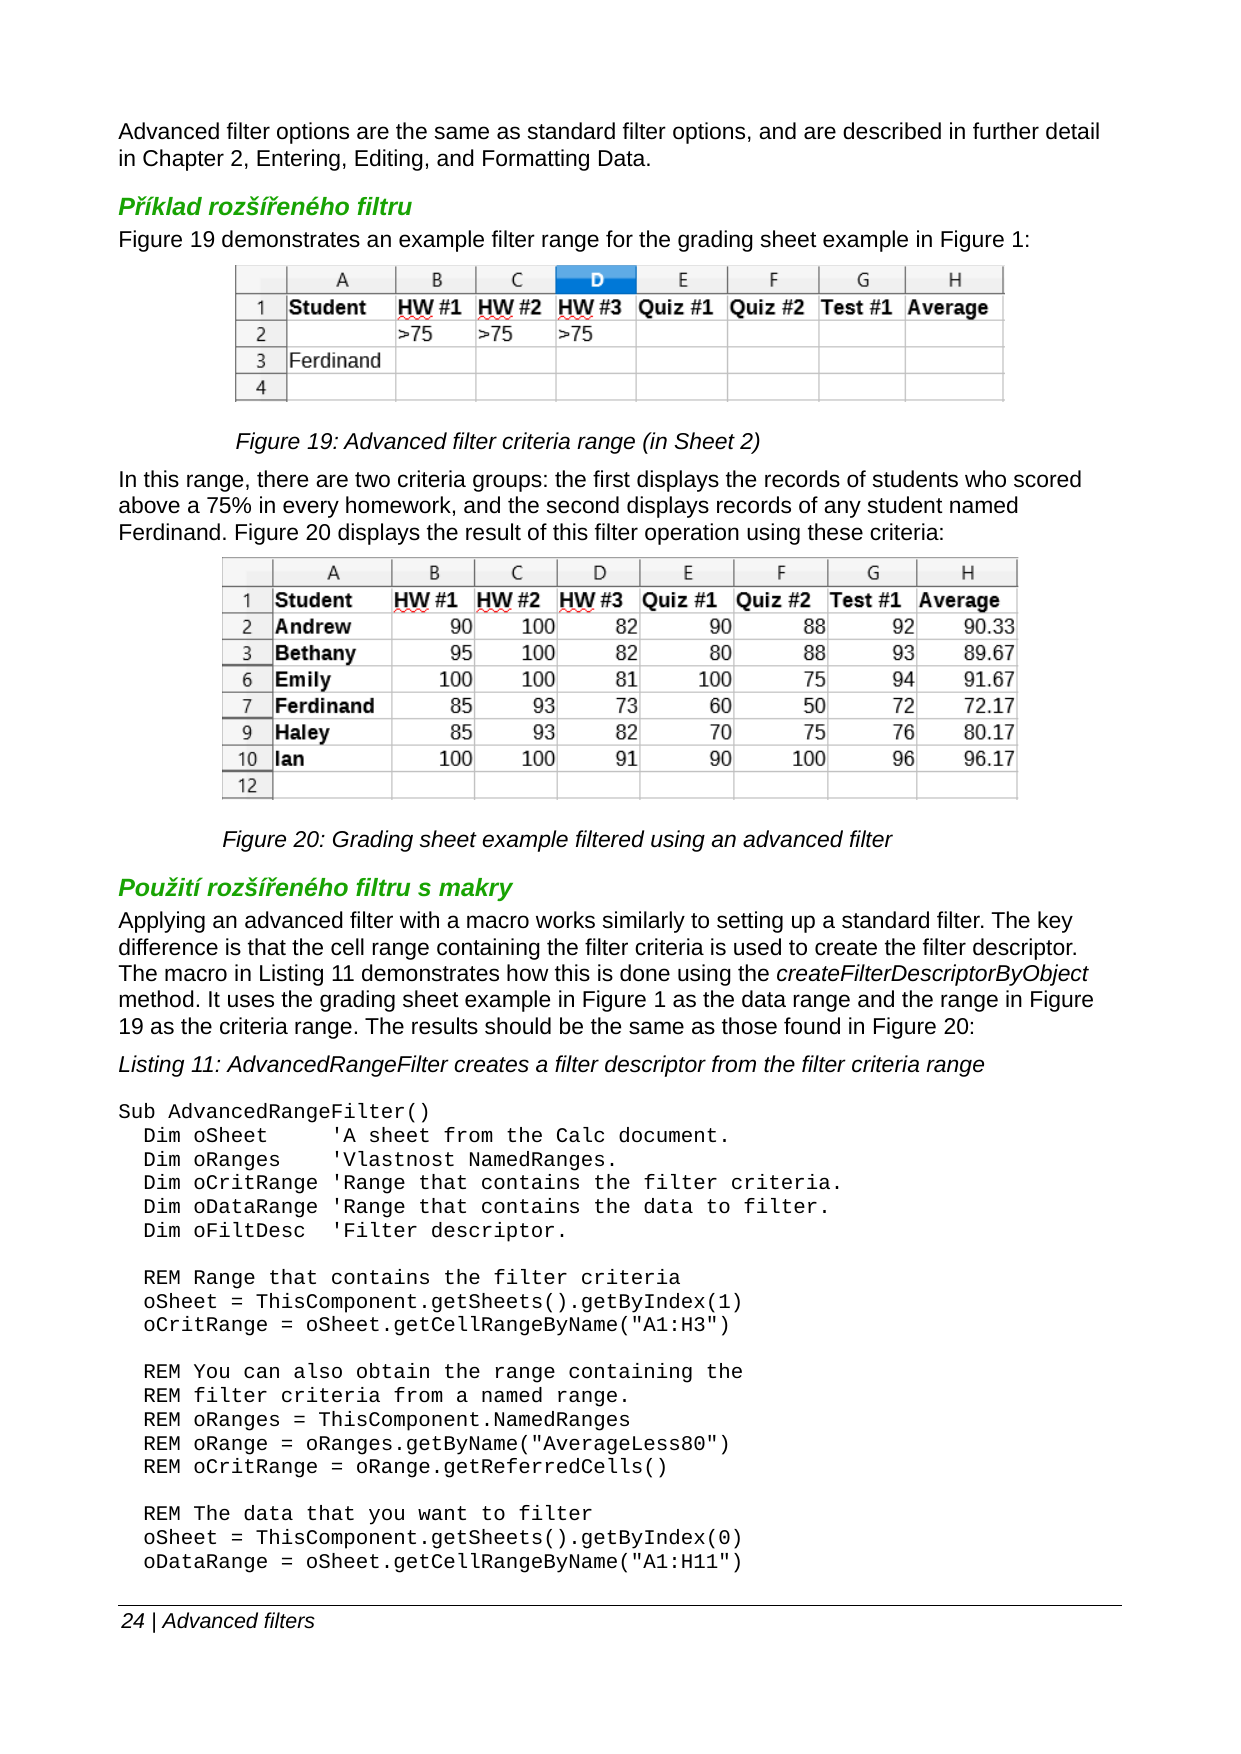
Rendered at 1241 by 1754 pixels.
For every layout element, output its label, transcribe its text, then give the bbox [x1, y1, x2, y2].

subtitle Použití rozšířeného filtru s makry [118, 872, 1122, 901]
picture [222, 557, 1019, 800]
text REM Range that contains the filter criteria [118, 1267, 1122, 1291]
text Dim oDataRange 'Range that contains the data to filter. [118, 1196, 1122, 1220]
text REM The data that you want to filter [118, 1503, 1122, 1527]
picture [235, 265, 1005, 402]
text oDataRange = oSheet.getCellRangeByName("A1:H11") [118, 1551, 1122, 1574]
text Dim oCritRange 'Range that contains the filter criteria. [118, 1172, 1122, 1196]
text oSheet = ThisComponent.getSheets().getByIndex(1) [118, 1291, 1122, 1314]
text Figure 20: Grading sheet example filtered using an advanced filter [222, 800, 1018, 852]
text Advanced filter options are the same as standard filter options, and are described in further detail in Chapter 2, Entering, Editing, and Formatting Data. [118, 118, 1122, 171]
text REM oRanges = ThisComponent.NamedRanges [118, 1409, 1122, 1432]
text REM oRange = oRanges.getByName("AverageLess80") [118, 1432, 1122, 1456]
text Figure 19: Advanced filter criteria range (in Sheet 2) [235, 402, 1005, 454]
text Dim oSheet 'A sheet from the Calc document. [118, 1125, 1122, 1149]
text Listing 11: AdvancedRangeFilter creates a filter descriptor from the filter criteria range [118, 1051, 1122, 1078]
text In this range, there are two criteria groups: the first displays the records of students who scored above a 75% in every homework, and the second displays records of any student named Ferdinand. Figure 20 displays the result of this filter operation using these criteria: [118, 466, 1122, 545]
text oCritRange = oSheet.getCellRangeByName("A1:H3") [118, 1314, 1122, 1338]
text REM You can also obtain the range containing the [118, 1362, 1122, 1385]
text Figure 19 demonstrates an example filter range for the grading sheet example in Figure 1: [118, 226, 1122, 252]
text REM oCritRange = oRange.getReferredCells() [118, 1456, 1122, 1480]
text REM filter criteria from a named range. [118, 1385, 1122, 1409]
text Applying an advanced filter with a macro works similarly to setting up a standard filter. The key difference is that the cell range containing the filter criteria is used to create the filter descriptor. The macro in Listing 11 demonstrates how this is done using the createFilterDescriptorByObject method. It uses the grading sheet example in Figure 1 as the data range and the range in Figure 19 as the criteria range. The results should be the same as those found in Figure 20: [118, 907, 1122, 1039]
subtitle Příklad rozšířeného filtru [118, 191, 1122, 220]
text Sub AdvancedRangeFilter() [118, 1101, 1122, 1125]
text Dim oFiltDesc 'Filter descriptor. [118, 1220, 1122, 1243]
text Dim oRanges 'Vlastnost NamedRanges. [118, 1149, 1122, 1172]
text oSheet = ThisComponent.getSheets().getByIndex(0) [118, 1527, 1122, 1551]
